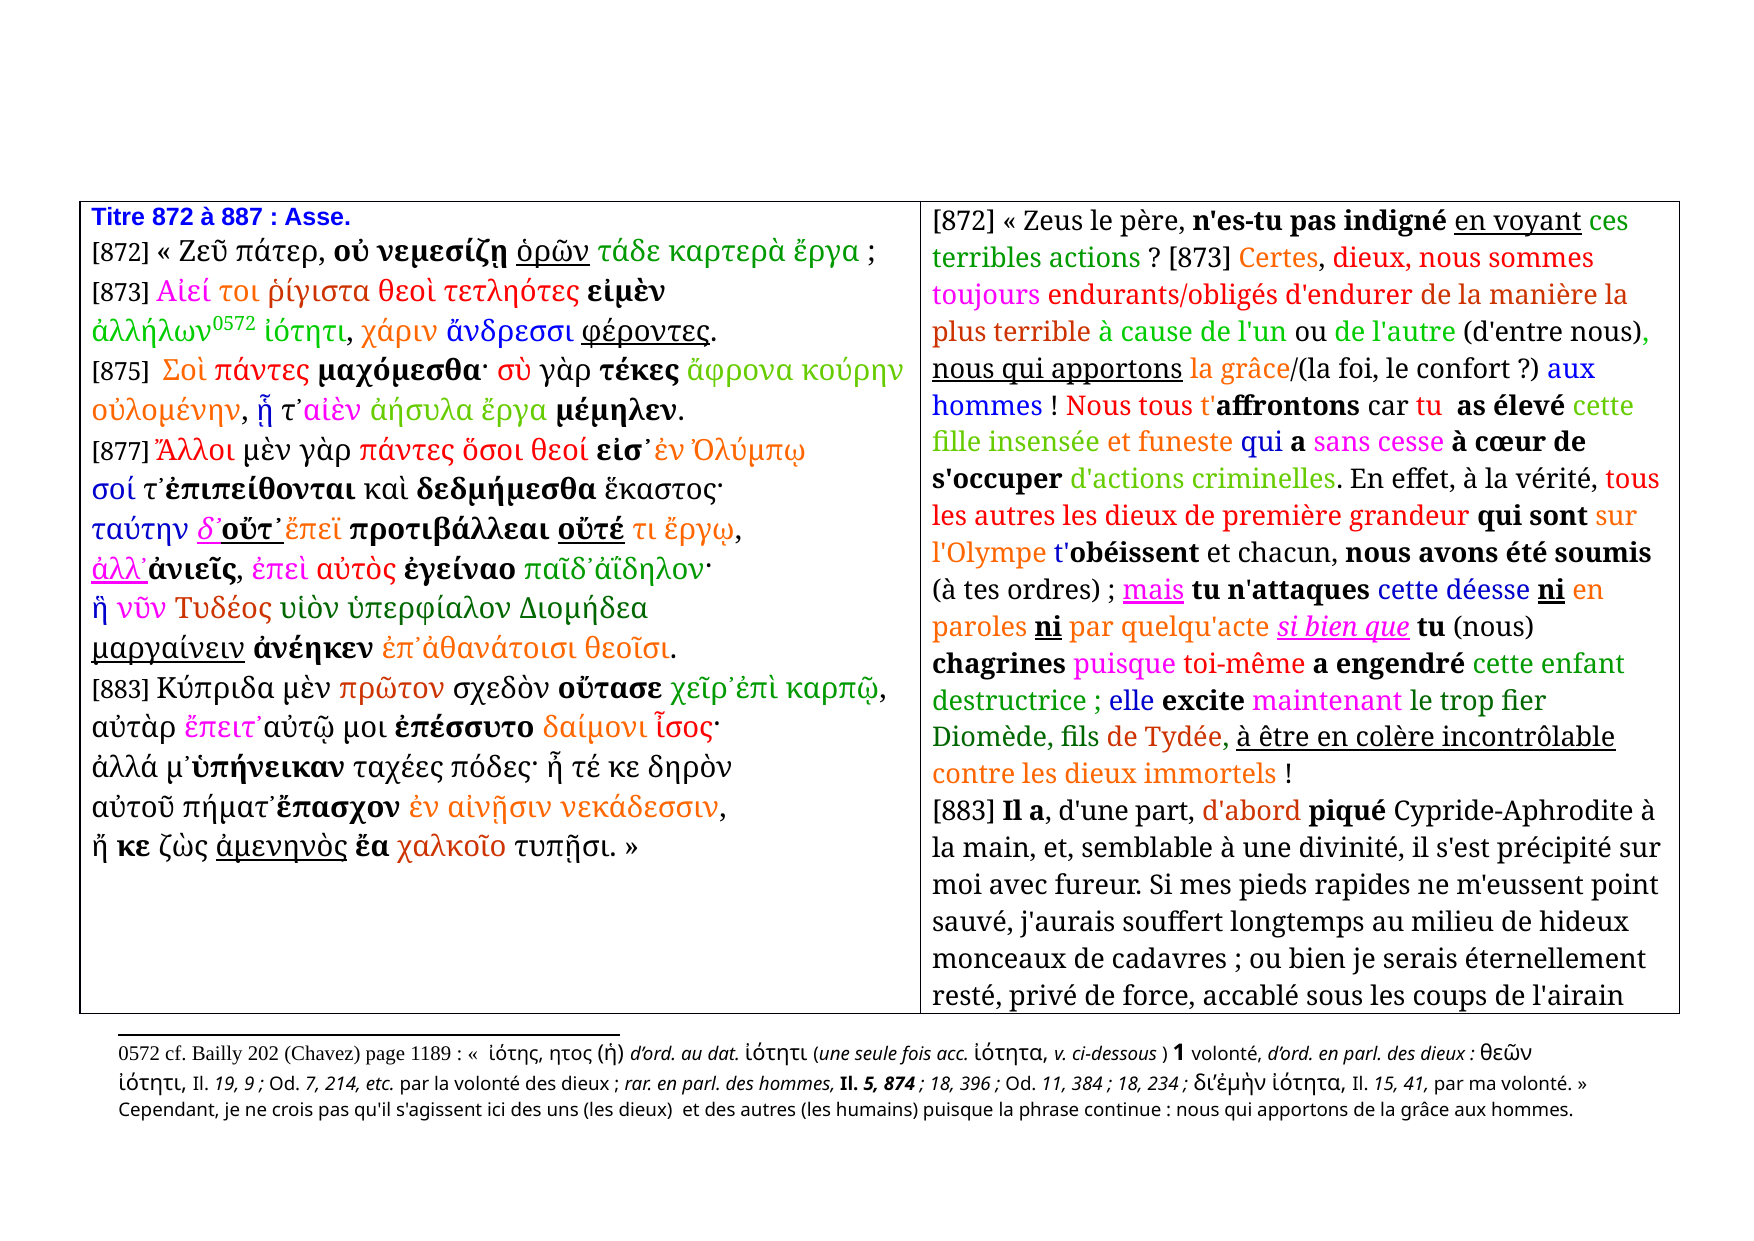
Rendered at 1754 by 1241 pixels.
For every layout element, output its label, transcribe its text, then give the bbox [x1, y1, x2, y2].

table_header [872] « Zeus le père, n'es-tu pas indigné en voyant ces terribles actions ? [873] Certes, dieux, nous sommes toujours endurants/obligés d'endurer de la manière la plus terrible à cause de l'un ou de l'autre (d'entre nous), nous qui apportons la grâce/(la foi, le confort ?) aux hommes ! Nous tous t'affrontons car tu as élevé cette fille insensée et funeste qui a sans cesse à cœur de s'occuper d'actions criminelles. En effet, à la vérité, tous les autres les dieux de première grandeur qui sont sur l'Olympe t'obéissent et chacun, nous avons été soumis (à tes ordres) ; mais tu n'attaques cette déesse ni en paroles ni par quelqu'acte si bien que tu (nous) chagrines puisque toi-même a engendré cette enfant destructrice ; elle excite maintenant le trop fier Diomède, fils de Tydée, à être en colère incontrôlable contre les dieux immortels ! [883] Il a, d'une part, d'abord piqué Cypride-Aphrodite à la main, et, semblable à une divinité, il s'est précipité sur moi avec fureur. Si mes pieds rapides ne m'eussent point sauvé, j'aurais souffert longtemps au milieu de hideux monceaux de cadavres ; ou bien je serais éternellement resté, privé de force, accablé sous les coups de l'airain [921, 202, 1679, 1013]
table_header Titre 872 à 887 : Asse. [872] « Ζεῦ πάτερ, οὐ νεμεσίζῃ ὁρῶν τάδε καρτερὰ ἔργα ; [873] Αἰεί τοι ῥίγιστα θεοὶ τετληότες εἰμὲν ἀλλήλων ἰότητι, χάριν ἄνδρεσσι φέροντες. [875] Σοὶ πάντες μαχόμεσθα· σὺ γὰρ τέκες ἄφρονα κούρην οὐλομένην, ᾗ τ᾽αἰὲν ἀήσυλα ἔργα μέμηλεν. [877] Ἄλλοι μὲν γὰρ πάντες ὅσοι θεοί εἰσ᾽ἐν Ὀλύμπῳ σοί τ᾽ἐπιπείθονται καὶ δεδμήμεσθα ἕκαστος· ταύτην δ᾽οὔτ᾽ἔπεϊ προτιβάλλεαι οὔτέ τι ἔργῳ, ἀλλ᾽ἀνιεῖς, ἐπεὶ αὐτὸς ἐγείναο παῖδ᾽ἀΐδηλον· ἣ νῦν Τυδέος υἱὸν ὑπερφίαλον Διομήδεα μαργαίνειν ἀνέηκεν ἐπ᾽ἀθανάτοισι θεοῖσι. [883] Κύπριδα μὲν πρῶτον σχεδὸν οὔτασε χεῖρ᾽ἐπὶ καρπῷ, αὐτὰρ ἔπειτ᾽αὐτῷ μοι ἐπέσσυτο δαίμονι ἶσος· ἀλλά μ᾽ὑπήνεικαν ταχέες πόδες· ἦ τέ κε δηρὸν αὐτοῦ πήματ᾽ἔπασχον ἐν αἰνῇσιν νεκάδεσσιν, ἤ κε ζὼς ἀμενηνὸς ἔα χαλκοῖο τυπῇσι. » [81, 202, 920, 1013]
